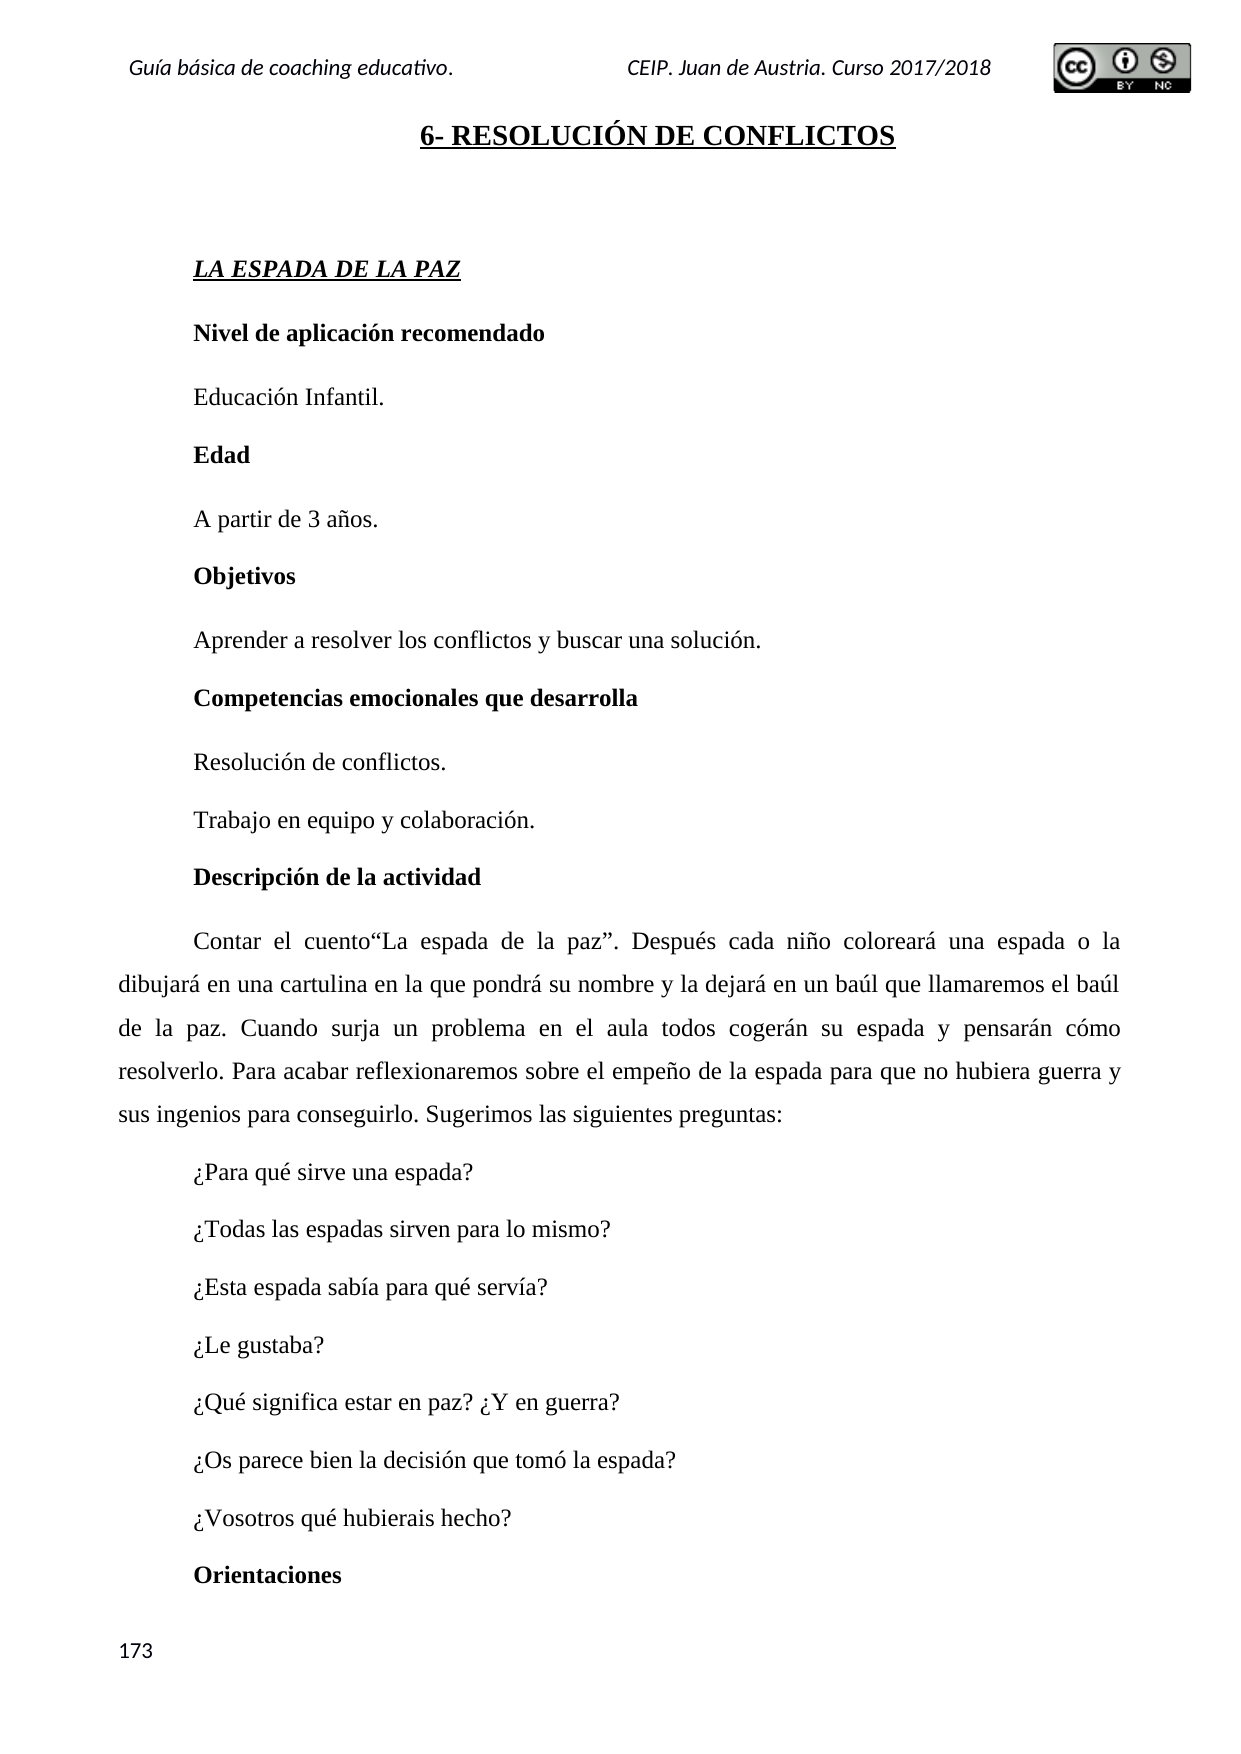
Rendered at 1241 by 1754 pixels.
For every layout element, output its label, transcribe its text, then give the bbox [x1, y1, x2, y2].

text ¿Qué significa estar en paz? ¿Y en guerra? [118, 1387, 1122, 1416]
subtitle Orientaciones [118, 1561, 1122, 1589]
text Trabajo en equipo y colaboración. [118, 805, 1122, 833]
text ¿Esta espada sabía para qué servía? [118, 1272, 1122, 1301]
text Aprender a resolver los conflictos y buscar una solución. [118, 625, 1122, 654]
subtitle Objetivos [118, 561, 1122, 590]
text ¿Para qué sirve una espada? [118, 1157, 1122, 1185]
subtitle 6- RESOLUCIÓN DE CONFLICTOS [118, 118, 1122, 152]
text Resolución de conflictos. [118, 747, 1122, 776]
text A partir de 3 años. [118, 504, 1122, 532]
picture [1053, 43, 1192, 93]
text ¿Vosotros qué hubierais hecho? [118, 1503, 1122, 1532]
subtitle Edad [118, 440, 1122, 468]
text Educación Infantil. [118, 382, 1122, 411]
text Contar el cuento“La espada de la paz”. Después cada niño coloreará una espada o la dibujará en una cartulina en la que pondrá su nombre y la dejará en un baúl que llamaremos el baúl de la paz. Cuando surja un problema en el aula todos cogerán su espada y pensarán cómo resolverlo. Para acabar reflexionaremos sobre el empeño de la espada para que no hubiera guerra y sus ingenios para conseguirlo. Sugerimos las siguientes preguntas: [118, 926, 1122, 1128]
subtitle Descripción de la actividad [118, 862, 1122, 891]
subtitle Nivel de aplicación recomendado [118, 318, 1122, 347]
text LA ESPADA DE LA PAZ [118, 254, 1122, 283]
text ¿Os parece bien la decisión que tomó la espada? [118, 1445, 1122, 1474]
subtitle Competencias emocionales que desarrolla [118, 683, 1122, 712]
text ¿Le gustaba? [118, 1330, 1122, 1358]
text ¿Todas las espadas sirven para lo mismo? [118, 1214, 1122, 1243]
